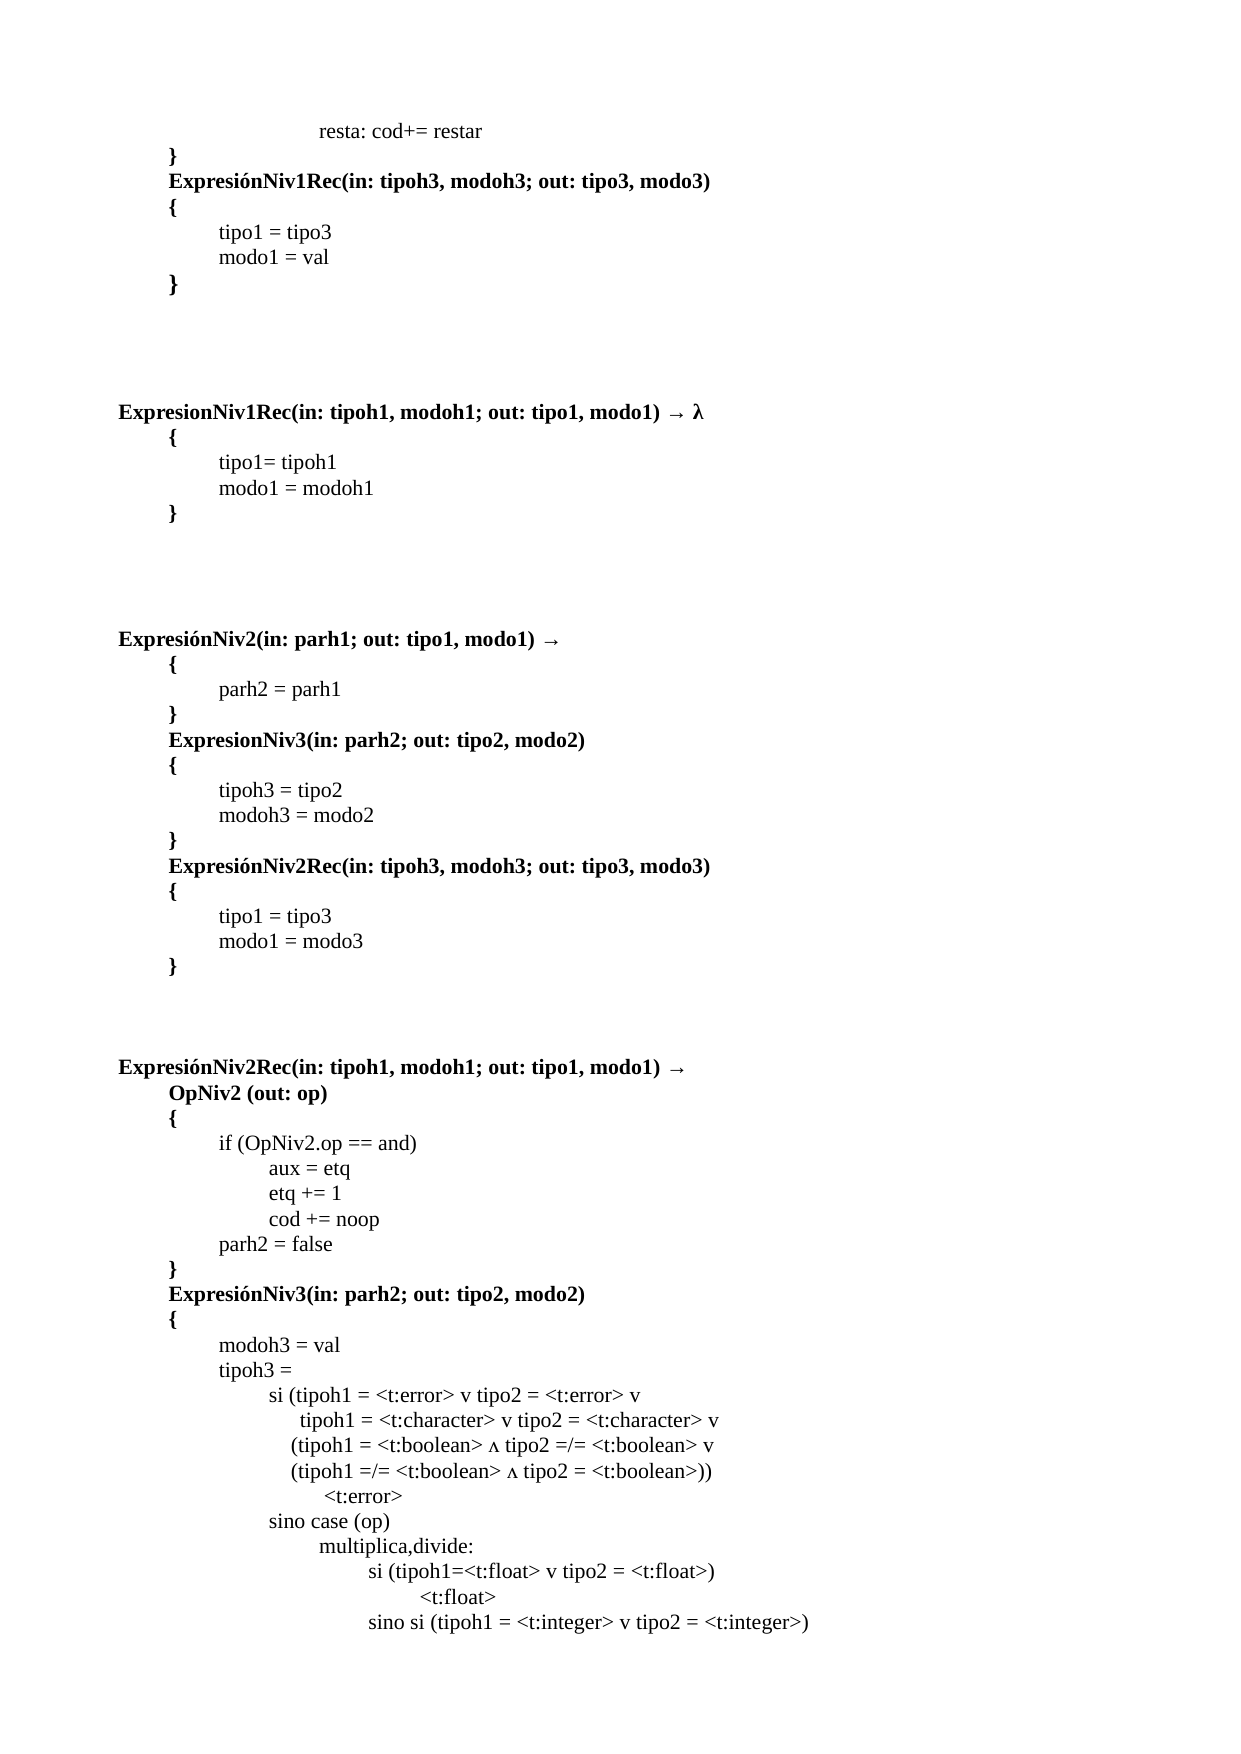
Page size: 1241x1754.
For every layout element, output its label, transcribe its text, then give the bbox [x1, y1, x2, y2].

text tipo1= tipoh1 [168, 449, 1122, 474]
text } [168, 143, 1122, 168]
text ExpresiónNiv2Rec(in: tipoh3, modoh3; out: tipo3, modo3) [168, 853, 1122, 878]
text { [168, 424, 1122, 449]
text modoh3 = modo2 [168, 802, 1122, 827]
text etq += 1 [168, 1180, 1122, 1206]
text modo1 = modo3 [168, 928, 1122, 953]
text } [168, 827, 1122, 853]
text } [168, 1256, 1122, 1281]
text } [168, 269, 1122, 298]
text ExpresionNiv3(in: parh2; out: tipo2, modo2) [168, 727, 1122, 752]
text { [168, 194, 1122, 219]
text si (tipoh1=<t:float> v tipo2 = <t:float>) [168, 1558, 1122, 1584]
text tipoh1 = <t:character> v tipo2 = <t:character> v [168, 1407, 1122, 1432]
text tipoh3 = tipo2 [168, 777, 1122, 802]
text if (OpNiv2.op == and) [168, 1130, 1122, 1155]
text (tipoh1 =/= <t:boolean> ᴧ tipo2 = <t:boolean>)) [168, 1458, 1122, 1483]
text OpNiv2 (out: op) [118, 1079, 1122, 1105]
text si (tipoh1 = <t:error> v tipo2 = <t:error> v [168, 1382, 1122, 1407]
text ExpresiónNiv2Rec(in: tipoh1, modoh1; out: tipo1, modo1) → [118, 1054, 1122, 1079]
text tipo1 = tipo3 [168, 219, 1122, 244]
text ExpresiónNiv2(in: parh1; out: tipo1, modo1) → [118, 626, 1122, 651]
text modoh3 = val [168, 1332, 1122, 1357]
text { [168, 1306, 1122, 1332]
text sino si (tipoh1 = <t:integer> v tipo2 = <t:integer>) [168, 1609, 1122, 1634]
text tipo1 = tipo3 [168, 903, 1122, 928]
text multiplica,divide: [168, 1533, 1122, 1558]
text { [168, 878, 1122, 903]
text ExpresionNiv1Rec(in: tipoh1, modoh1; out: tipo1, modo1) → λ [118, 399, 1122, 424]
text ExpresiónNiv1Rec(in: tipoh3, modoh3; out: tipo3, modo3) [168, 168, 1122, 194]
text modo1 = val [168, 244, 1122, 269]
text cod += noop [168, 1206, 1122, 1231]
text resta: cod+= restar [168, 118, 1122, 143]
text sino case (op) [168, 1508, 1122, 1533]
text <t:float> [168, 1584, 1122, 1609]
text { [168, 752, 1122, 777]
text } [168, 953, 1122, 979]
text { [168, 1105, 1122, 1130]
text parh2 = false [168, 1231, 1122, 1256]
text parh2 = parh1 [168, 676, 1122, 701]
text modo1 = modoh1 [168, 474, 1122, 500]
text tipoh3 = [168, 1357, 1122, 1382]
text <t:error> [168, 1483, 1122, 1508]
text aux = etq [168, 1155, 1122, 1180]
text (tipoh1 = <t:boolean> ᴧ tipo2 =/= <t:boolean> v [168, 1432, 1122, 1458]
text } [168, 701, 1122, 727]
text } [168, 500, 1122, 525]
text ExpresiónNiv3(in: parh2; out: tipo2, modo2) [168, 1281, 1122, 1306]
text { [168, 651, 1122, 676]
